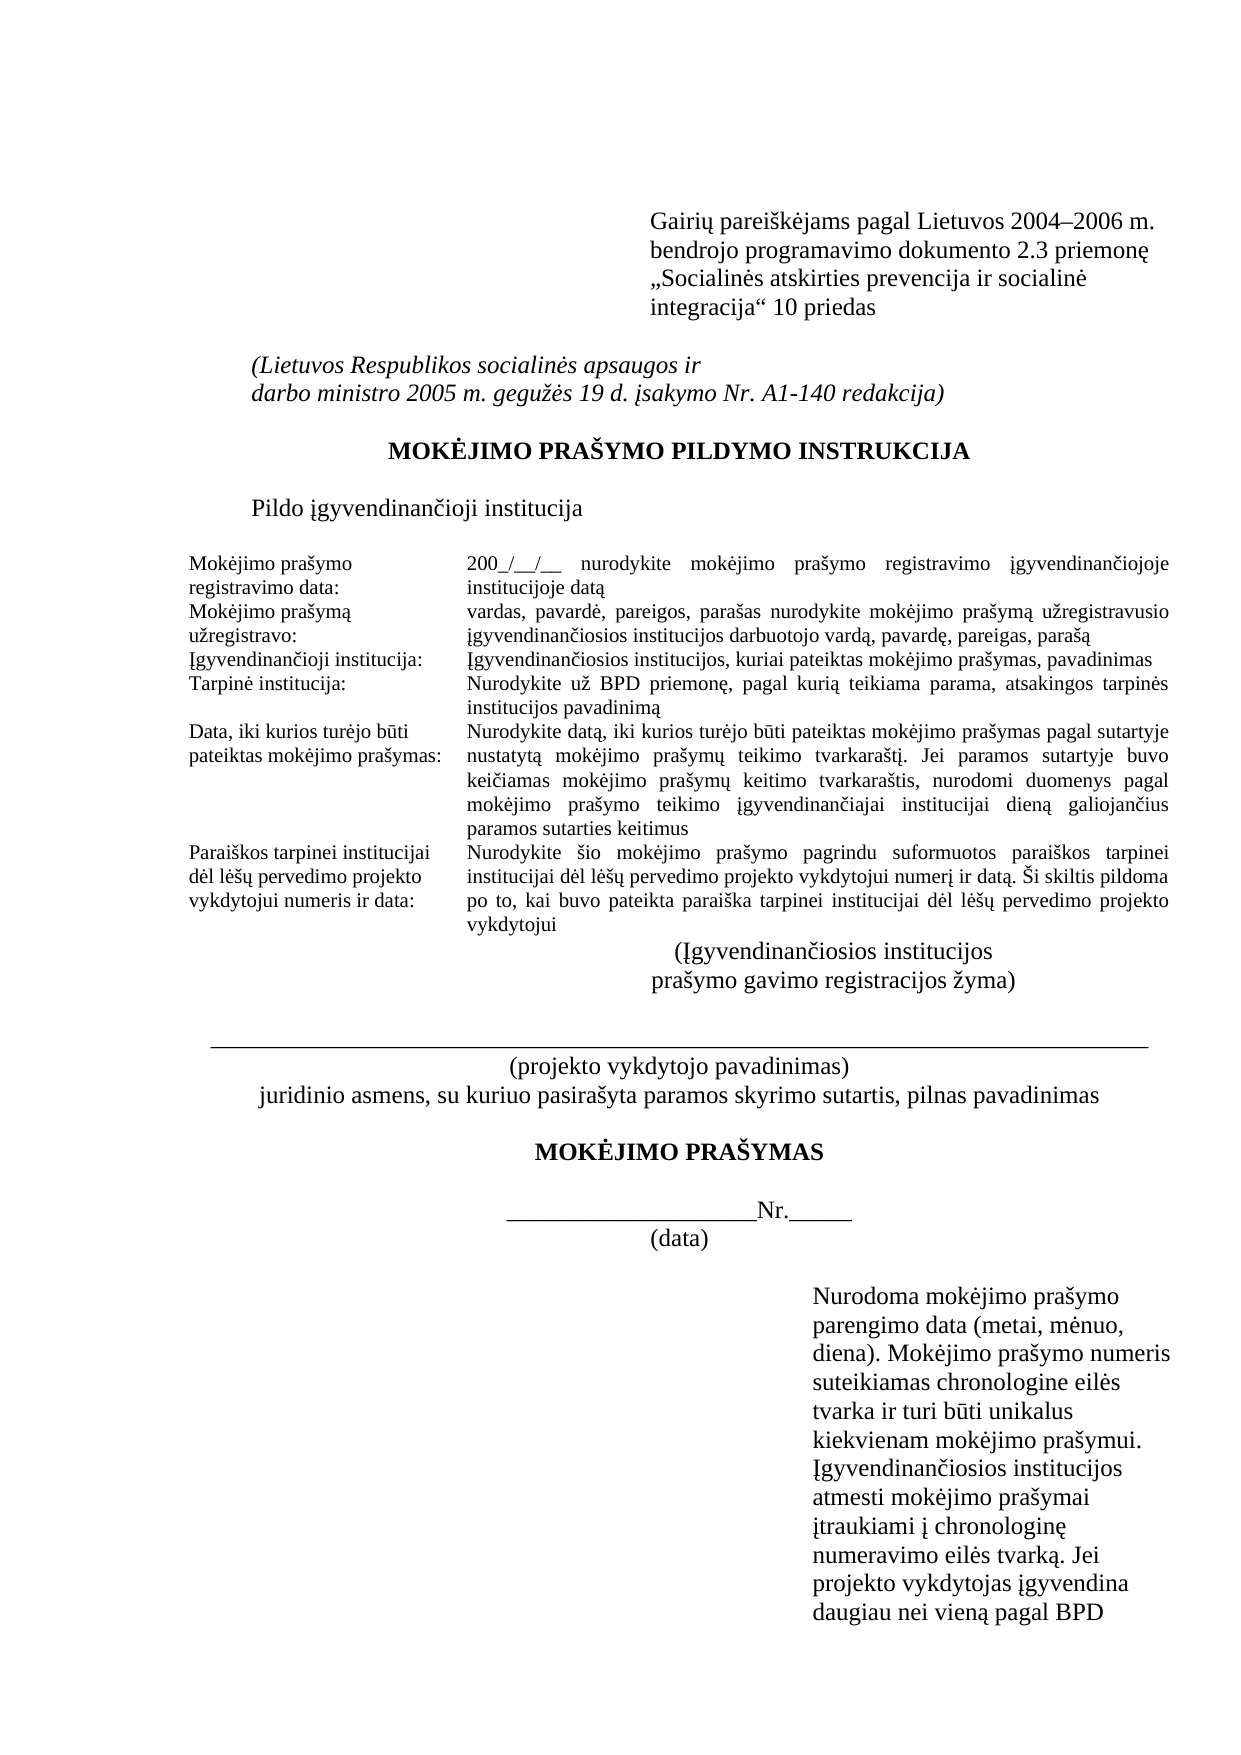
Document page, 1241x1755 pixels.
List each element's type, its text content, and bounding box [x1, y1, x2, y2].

text kiekvienam mokėjimo prašymui. [177, 1425, 1181, 1453]
text ___________________________________________________________________________ [177, 1022, 1181, 1051]
table_header Mokėjimo prašymo registravimo data: [177, 551, 455, 599]
text daugiau nei vieną pagal BPD [177, 1597, 1181, 1626]
text bendrojo programavimo dokumento 2.3 priemonę [177, 235, 1181, 263]
text įtraukiami į chronologinę [177, 1511, 1181, 1540]
table_cell Nurodykite datą, iki kurios turėjo būti pateiktas mokėjimo prašymas pagal sutartyje nustatytą mokėjimo prašymų teikimo tvarkaraštį. Jei paramos sutartyje buvo keičiamas mokėjimo prašymų keitimo tvarkaraštis, nurodomi duomenys pagal mokėjimo prašymo teikimo įgyvendinančiajai institucijai dieną galiojančius paramos sutarties keitimus [455, 719, 1181, 840]
text numeravimo eilės tvarką. Jei [177, 1540, 1181, 1568]
table_cell Data, iki kurios turėjo būti pateiktas mokėjimo prašymas: [177, 719, 455, 840]
table_cell Nurodykite šio mokėjimo prašymo pagrindu suformuotos paraiškos tarpinei institucijai dėl lėšų pervedimo projekto vykdytojui numerį ir datą. Ši skiltis pildoma po to, kai buvo pateikta paraiška tarpinei institucijai dėl lėšų pervedimo projekto vykdytojui [455, 840, 1181, 936]
table_cell Nurodykite už BPD priemonę, pagal kurią teikiama parama, atsakingos tarpinės institucijos pavadinimą [455, 671, 1181, 719]
text MOKĖJIMO PRAŠYMAS [177, 1137, 1181, 1166]
table_cell Mokėjimo prašymą užregistravo: [177, 599, 455, 647]
text tvarka ir turi būti unikalus [177, 1396, 1181, 1425]
text suteikiamas chronologine eilės [177, 1367, 1181, 1396]
text Gairių pareiškėjams pagal Lietuvos 2004–2006 m. [177, 206, 1181, 235]
text (projekto vykdytojo pavadinimas) [177, 1051, 1181, 1080]
text Nurodoma mokėjimo prašymo [177, 1281, 1181, 1310]
text (Lietuvos Respublikos socialinės apsaugos ir [177, 350, 1181, 378]
text (data) [177, 1223, 1181, 1252]
text (Įgyvendinančiosios institucijos [177, 936, 1181, 965]
table_cell Tarpinė institucija: [177, 671, 455, 719]
text parengimo data (metai, mėnuo, [177, 1310, 1181, 1338]
text ____________________Nr._____ [177, 1195, 1181, 1223]
table_cell Įgyvendinančioji institucija: [177, 647, 455, 671]
table_cell Paraiškos tarpinei institucijai dėl lėšų pervedimo projekto vykdytojui numeris ir data: [177, 840, 455, 936]
text „Socialinės atskirties prevencija ir socialinė [177, 263, 1181, 292]
table_header 200_/__/__ nurodykite mokėjimo prašymo registravimo įgyvendinančiojoje institucijoje datą [455, 551, 1181, 599]
text atmesti mokėjimo prašymai [177, 1482, 1181, 1511]
text MOKĖJIMO PRAŠYMO PILDYMO INSTRUKCIJA [177, 436, 1181, 465]
text juridinio asmens, su kuriuo pasirašyta paramos skyrimo sutartis, pilnas pavadinimas [177, 1080, 1181, 1108]
text prašymo gavimo registracijos žyma) [177, 965, 1181, 993]
text diena). Mokėjimo prašymo numeris [177, 1338, 1181, 1367]
table_cell Įgyvendinančiosios institucijos, kuriai pateiktas mokėjimo prašymas, pavadinimas [455, 647, 1181, 671]
text Pildo įgyvendinančioji institucija [177, 493, 1181, 522]
text Įgyvendinančiosios institucijos [177, 1453, 1181, 1482]
table_cell vardas, pavardė, pareigos, parašas nurodykite mokėjimo prašymą užregistravusio įgyvendinančiosios institucijos darbuotojo vardą, pavardę, pareigas, parašą [455, 599, 1181, 647]
text darbo ministro 2005 m. gegužės 19 d. įsakymo Nr. A1-140 redakcija) [177, 378, 1181, 407]
text integracija“ 10 priedas [177, 292, 1181, 321]
text projekto vykdytojas įgyvendina [177, 1568, 1181, 1597]
